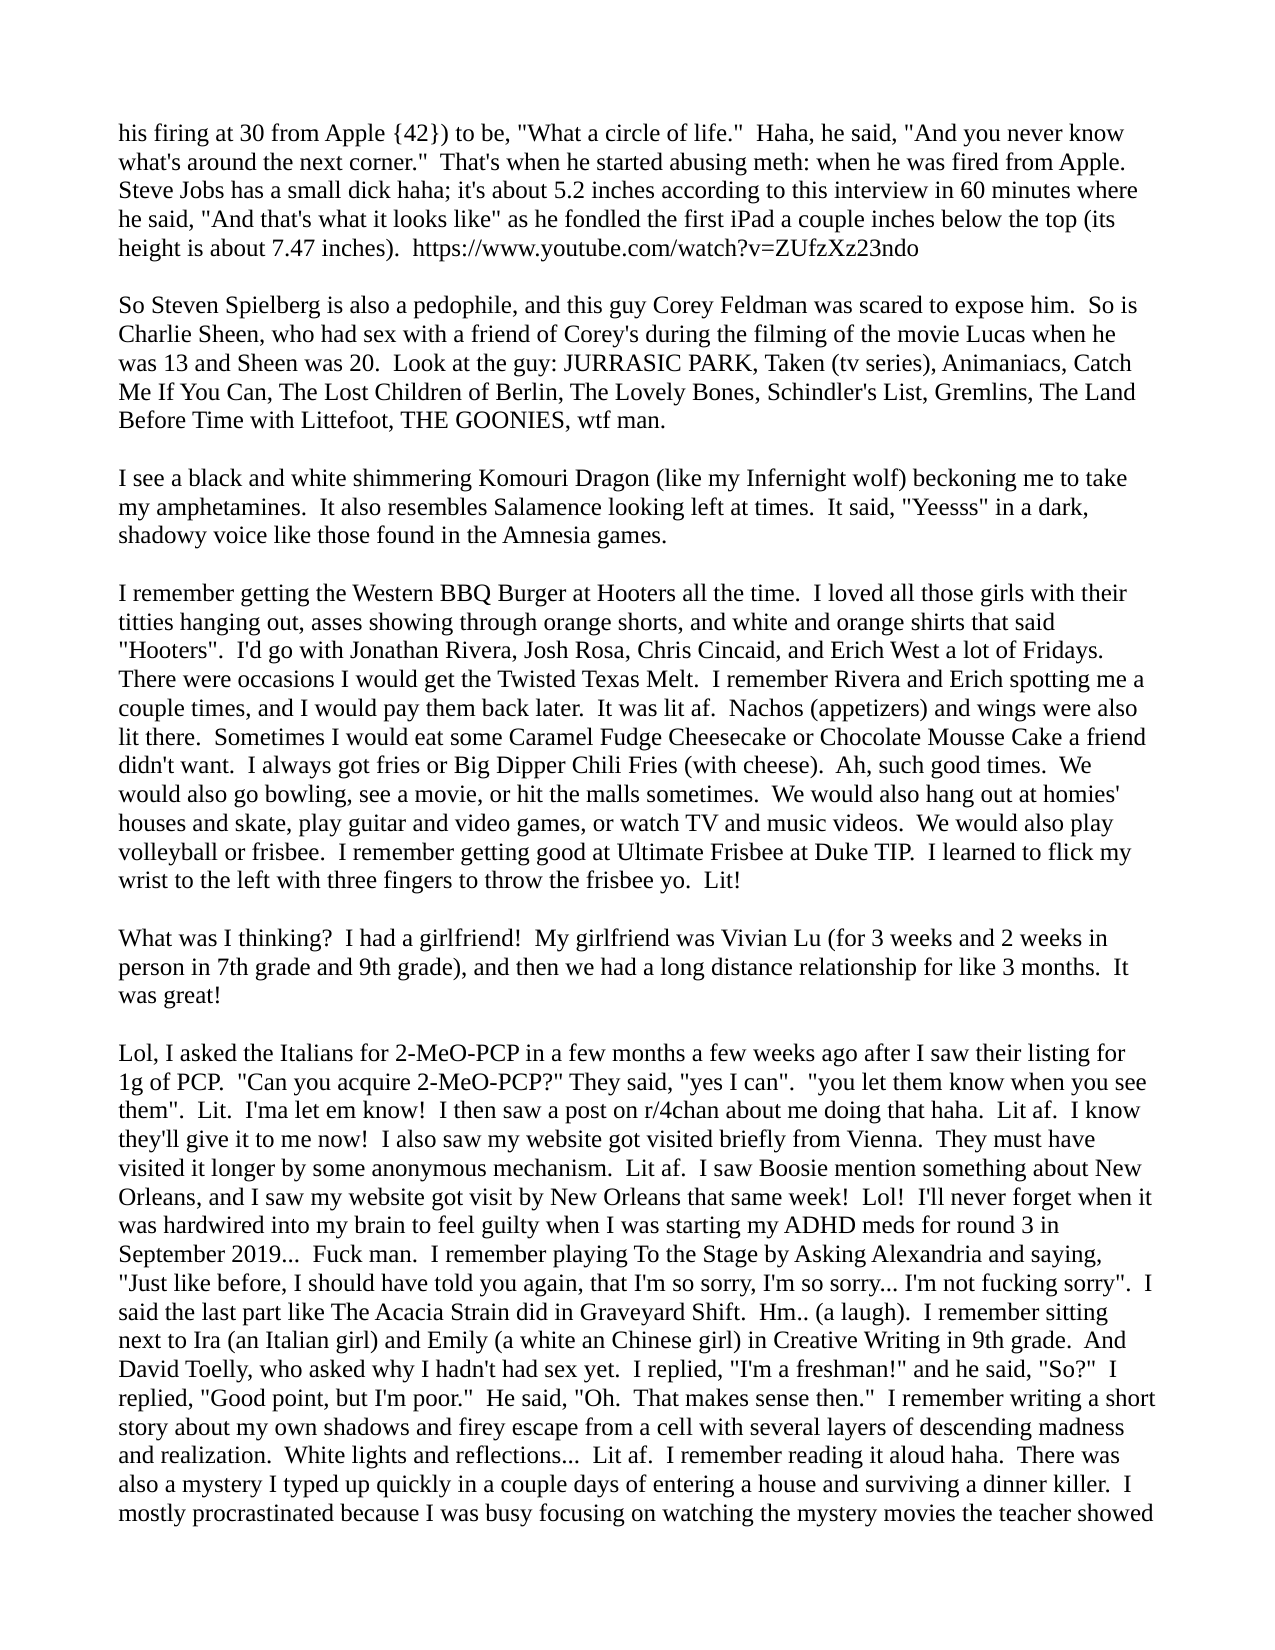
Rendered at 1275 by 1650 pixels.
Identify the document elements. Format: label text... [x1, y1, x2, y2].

text What was I thinking? I had a girlfriend! My girlfriend was Vivian Lu (for 3 weeks and 2 weeks in person in 7th grade and 9th grade), and then we had a long distance relationship for like 3 months. It was great! [118, 923, 1157, 1009]
text his firing at 30 from Apple {42}) to be, "What a circle of life." Haha, he said, "And you never know what's around the next corner." That's when he started abusing meth: when he was fired from Apple. Steve Jobs has a small dick haha; it's about 5.2 inches according to this interview in 60 minutes where he said, "And that's what it looks like" as he fondled the first iPad a couple inches below the top (its height is about 7.47 inches). https://www.youtube.com/watch?v=ZUfzXz23ndo [118, 118, 1157, 262]
text I remember getting the Western BBQ Burger at Hooters all the time. I loved all those girls with their titties hanging out, asses showing through orange shorts, and white and orange shirts that said "Hooters". I'd go with Jonathan Rivera, Josh Rosa, Chris Cincaid, and Erich West a lot of Fridays. There were occasions I would get the Twisted Texas Melt. I remember Rivera and Erich spotting me a couple times, and I would pay them back later. It was lit af. Nachos (appetizers) and wings were also lit there. Sometimes I would eat some Caramel Fudge Cheesecake or Chocolate Mousse Cake a friend didn't want. I always got fries or Big Dipper Chili Fries (with cheese). Ah, such good times. We would also go bowling, see a movie, or hit the malls sometimes. We would also hang out at homies' houses and skate, play guitar and video games, or watch TV and music videos. We would also play volleyball or frisbee. I remember getting good at Ultimate Frisbee at Duke TIP. I learned to flick my wrist to the left with three fingers to throw the frisbee yo. Lit! [118, 578, 1157, 894]
text I see a black and white shimmering Komouri Dragon (like my Infernight wolf) beckoning me to take my amphetamines. It also resembles Salamence looking left at times. It said, "Yeesss" in a dark, shadowy voice like those found in the Amnesia games. [118, 463, 1157, 549]
text So Steven Spielberg is also a pedophile, and this guy Corey Feldman was scared to expose him. So is Charlie Sheen, who had sex with a friend of Corey's during the filming of the movie Lucas when he was 13 and Sheen was 20. Look at the guy: JURRASIC PARK, Taken (tv series), Animaniacs, Catch Me If You Can, The Lost Children of Berlin, The Lovely Bones, Schindler's List, Gremlins, The Land Before Time with Littefoot, THE GOONIES, wtf man. [118, 291, 1157, 434]
text Lol, I asked the Italians for 2-MeO-PCP in a few months a few weeks ago after I saw their listing for 1g of PCP. "Can you acquire 2-MeO-PCP?" They said, "yes I can". "you let them know when you see them". Lit. I'ma let em know! I then saw a post on r/4chan about me doing that haha. Lit af. I know they'll give it to me now! I also saw my website got visited briefly from Vienna. They must have visited it longer by some anonymous mechanism. Lit af. I saw Boosie mention something about New Orleans, and I saw my website got visit by New Orleans that same week! Lol! I'll never forget when it was hardwired into my brain to feel guilty when I was starting my ADHD meds for round 3 in September 2019... Fuck man. I remember playing To the Stage by Asking Alexandria and saying, "Just like before, I should have told you again, that I'm so sorry, I'm so sorry... I'm not fucking sorry". I said the last part like The Acacia Strain did in Graveyard Shift. Hm.. (a laugh). I remember sitting next to Ira (an Italian girl) and Emily (a white an Chinese girl) in Creative Writing in 9th grade. And David Toelly, who asked why I hadn't had sex yet. I replied, "I'm a freshman!" and he said, "So?" I replied, "Good point, but I'm poor." He said, "Oh. That makes sense then." I remember writing a short story about my own shadows and firey escape from a cell with several layers of descending madness and realization. White lights and reflections... Lit af. I remember reading it aloud haha. There was also a mystery I typed up quickly in a couple days of entering a house and surviving a dinner killer. I mostly procrastinated because I was busy focusing on watching the mystery movies the teacher showed [118, 1038, 1157, 1527]
